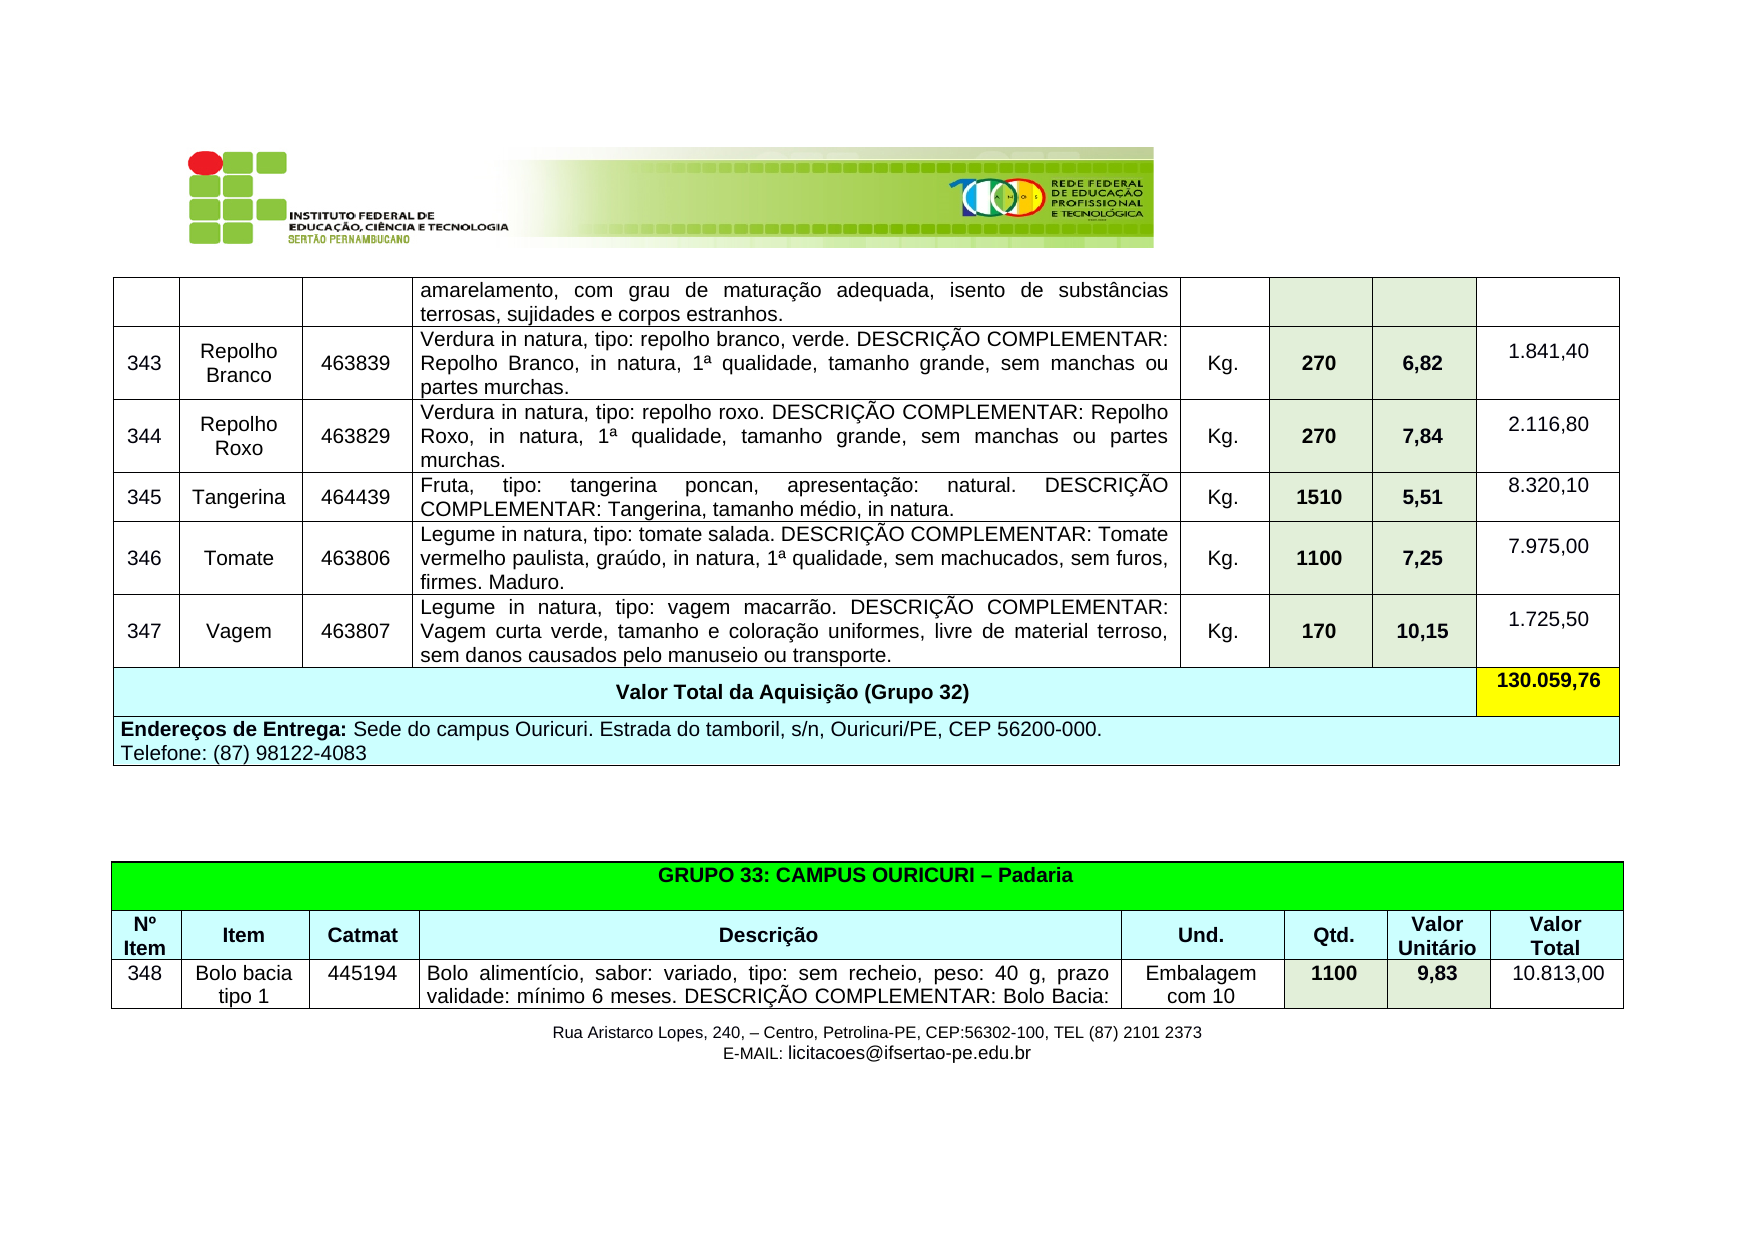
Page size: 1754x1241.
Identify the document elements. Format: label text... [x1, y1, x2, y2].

table_cell 8.320,10 [1477, 473, 1619, 521]
table_cell Kg. [1181, 400, 1269, 472]
table_cell Valor Unitário [1388, 911, 1490, 959]
table_cell 9,83 [1388, 960, 1490, 1008]
table_cell Tomate [180, 522, 302, 594]
table_cell Legume in natura, tipo: tomate salada. DESCRIÇÃO COMPLEMENTAR: Tomate vermelho paulista, graúdo, in natura, 1ª qualidade, sem machucados, sem furos, firmes. Maduro. [413, 522, 1180, 594]
table_header GRUPO 33: CAMPUS OURICURI – Padaria [112, 863, 1623, 910]
table_cell 6,82 [1373, 327, 1476, 399]
table_cell 2.116,80 [1477, 400, 1619, 472]
table_cell [180, 278, 302, 326]
table_cell Und. [1122, 911, 1284, 959]
table_cell 345 [114, 473, 179, 521]
table_cell 343 [114, 327, 179, 399]
table_cell 463829 [303, 400, 412, 472]
table_cell 170 [1270, 595, 1372, 667]
table_cell Kg. [1181, 595, 1269, 667]
table_cell Verdura in natura, tipo: repolho branco, verde. DESCRIÇÃO COMPLEMENTAR: Repolho Branco, in natura, 1ª qualidade, tamanho grande, sem manchas ou partes murchas. [413, 327, 1180, 399]
table_cell Kg. [1181, 327, 1269, 399]
table_cell Vagem [180, 595, 302, 667]
table_cell Tangerina [180, 473, 302, 521]
table_cell Valor Total da Aquisição (Grupo 32) [114, 668, 1476, 716]
table_cell 463807 [303, 595, 412, 667]
table_cell 7,25 [1373, 522, 1476, 594]
table_cell Qtd. [1285, 911, 1387, 959]
table_cell 270 [1270, 400, 1372, 472]
table_cell 463806 [303, 522, 412, 594]
table_cell 1.841,40 [1477, 327, 1619, 399]
table_cell [1270, 278, 1372, 326]
table_cell [1373, 278, 1476, 326]
table_cell 7.975,00 [1477, 522, 1619, 594]
table_cell 347 [114, 595, 179, 667]
table_cell 270 [1270, 327, 1372, 399]
table_cell 348 [112, 960, 181, 1008]
table_cell Repolho Branco [180, 327, 302, 399]
picture [177, 147, 1154, 248]
table_cell 10,15 [1373, 595, 1476, 667]
table_cell Catmat [310, 911, 419, 959]
table_cell 445194 [310, 960, 419, 1008]
table_cell Repolho Roxo [180, 400, 302, 472]
table_cell Bolo alimentício, sabor: variado, tipo: sem recheio, peso: 40 g, prazo validade: mínimo 6 meses. DESCRIÇÃO COMPLEMENTAR: Bolo Bacia: [420, 960, 1121, 1008]
table_cell 344 [114, 400, 179, 472]
table_cell Fruta, tipo: tangerina poncan, apresentação: natural. DESCRIÇÃO COMPLEMENTAR: Tangerina, tamanho médio, in natura. [413, 473, 1180, 521]
table_cell Nº Item [112, 911, 181, 959]
table_cell amarelamento, com grau de maturação adequada, isento de substâncias terrosas, sujidades e corpos estranhos. [413, 278, 1180, 326]
table_cell 7,84 [1373, 400, 1476, 472]
table_cell Legume in natura, tipo: vagem macarrão. DESCRIÇÃO COMPLEMENTAR: Vagem curta verde, tamanho e coloração uniformes, livre de material terroso, sem danos causados pelo manuseio ou transporte. [413, 595, 1180, 667]
table_cell 464439 [303, 473, 412, 521]
table_cell 1100 [1285, 960, 1387, 1008]
table_cell Descrição [420, 911, 1121, 959]
table_cell 10.813,00 [1491, 960, 1623, 1008]
table_cell Valor Total [1491, 911, 1623, 959]
table_cell Endereços de Entrega: Sede do campus Ouricuri. Estrada do tamboril, s/n, Ouricuri/PE, CEP 56200-000. Telefone: (87) 98122-4083 [114, 717, 1619, 764]
table_cell [1181, 278, 1269, 326]
table_cell [303, 278, 412, 326]
table_cell 5,51 [1373, 473, 1476, 521]
table_cell [114, 278, 179, 326]
table_cell Verdura in natura, tipo: repolho roxo. DESCRIÇÃO COMPLEMENTAR: Repolho Roxo, in natura, 1ª qualidade, tamanho grande, sem manchas ou partes murchas. [413, 400, 1180, 472]
table_cell [1477, 278, 1619, 326]
table_cell 346 [114, 522, 179, 594]
table_cell Embalagem com 10 [1122, 960, 1284, 1008]
table_cell Kg. [1181, 473, 1269, 521]
table_cell Kg. [1181, 522, 1269, 594]
table_cell 1.725,50 [1477, 595, 1619, 667]
table_cell 463839 [303, 327, 412, 399]
table_cell Bolo bacia tipo 1 [182, 960, 309, 1008]
table_cell Item [182, 911, 309, 959]
table_cell 130.059,76 [1477, 668, 1619, 716]
table_cell 1510 [1270, 473, 1372, 521]
table_cell 1100 [1270, 522, 1372, 594]
